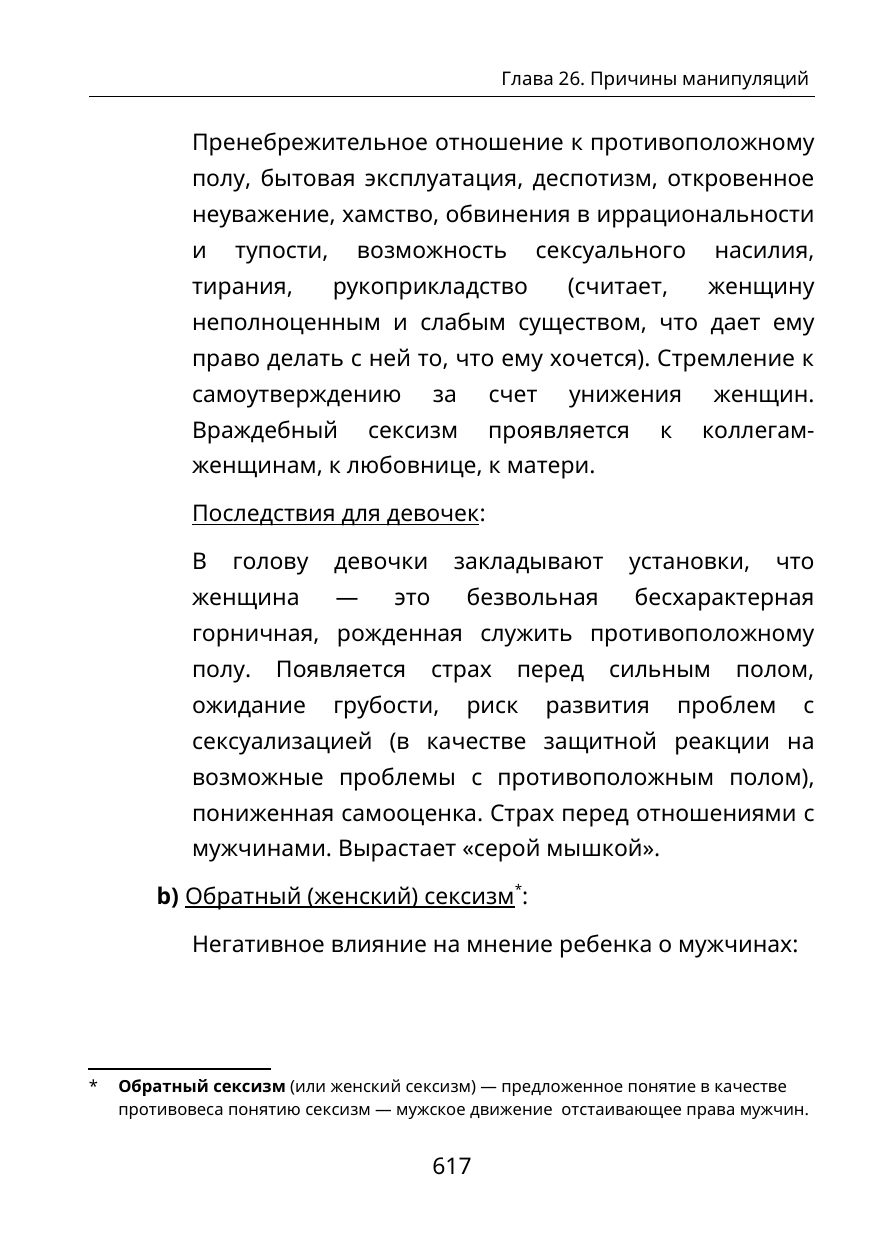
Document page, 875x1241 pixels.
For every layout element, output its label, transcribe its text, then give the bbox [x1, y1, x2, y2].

list Пренебрежительное отношение к противоположному полу, бытовая эксплуатация, деспотизм, откровенное неуважение, хамство, обвинения в иррациональности и тупости, возможность сексуального насилия, тирания, рукоприкладство (считает, женщину неполноценным и слабым существом, что дает ему право делать с ней то, что ему хочется). Стремление к самоутверждению за счет унижения женщин. Враждебный сексизм проявляется к коллегам-женщинам, к любовнице, к матери. [151, 126, 815, 481]
list В голову девочки закладывают установки, что женщина — это безвольная бесхарактерная горничная, рожденная служить противоположному полу. Появляется страх перед сильным полом, ожидание грубости, риск развития проблем с сексуализацией (в качестве защитной реакции на возможные проблемы с противоположным полом), пониженная самооценка. Страх перед отношениями с мужчинами. Вырастает «серой мышкой». [151, 545, 815, 864]
list Последствия для девочек: [151, 497, 815, 528]
list Обратный (женский) сексизм: [151, 880, 815, 911]
list Обратный сексизм (или женский сексизм) — предложенное понятие в качестве противовеса понятию сексизм — мужское движение отстаивающее права мужчин. [88, 1075, 815, 1120]
list Негативное влияние на мнение ребенка о мужчинах: [151, 928, 815, 959]
